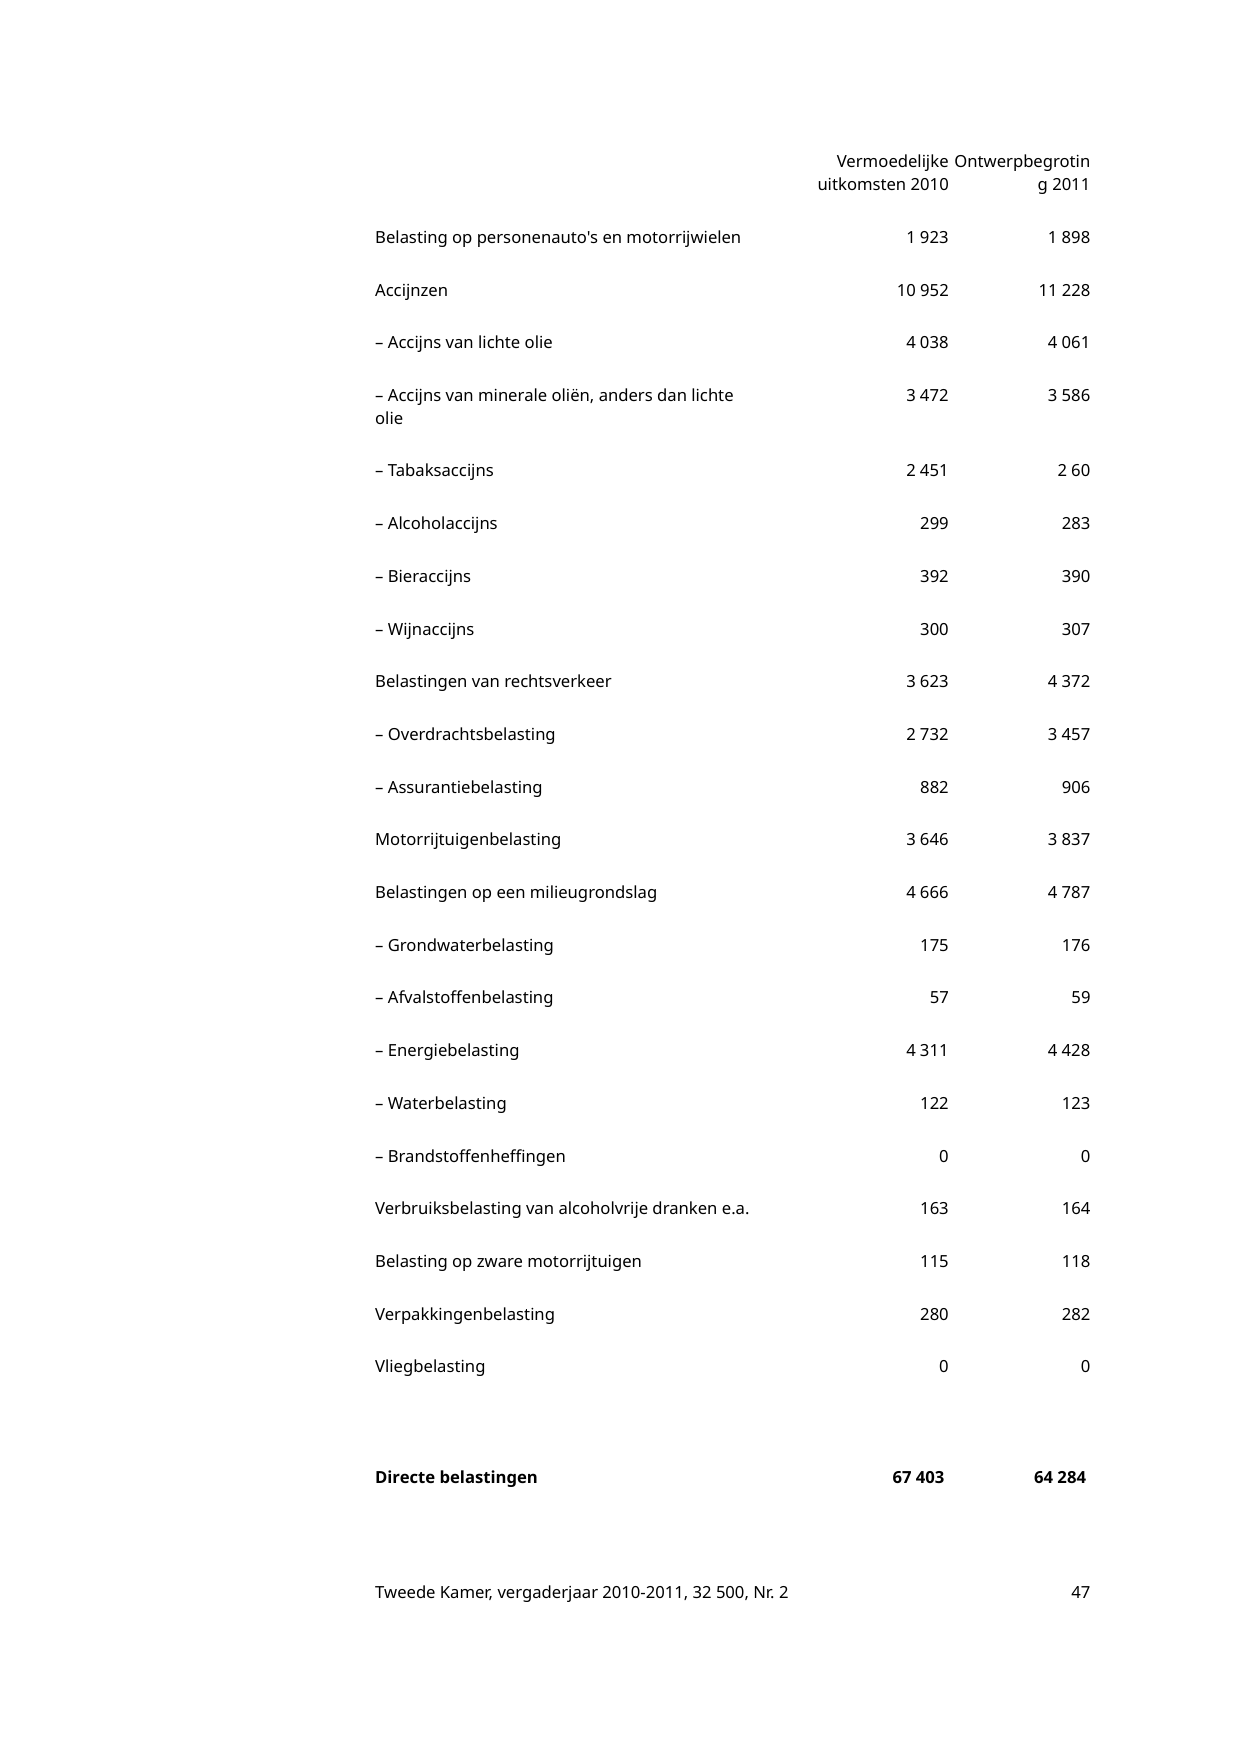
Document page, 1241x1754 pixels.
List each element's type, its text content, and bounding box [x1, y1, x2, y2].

table_cell 307 [949, 617, 1090, 670]
table_cell 2 732 [764, 723, 948, 775]
table_cell 115 [764, 1250, 948, 1302]
table_cell 4 038 [764, 331, 948, 383]
table_cell – Energiebelasting [375, 1039, 764, 1091]
table_cell – Brandstoffenheffingen [375, 1144, 764, 1197]
table_cell 0 [764, 1144, 948, 1197]
table_cell 4 372 [949, 670, 1090, 722]
table_cell – Assurantiebelasting [375, 775, 764, 828]
table_cell 0 [949, 1355, 1090, 1408]
table_cell 1 898 [949, 225, 1090, 278]
table_cell 164 [949, 1197, 1090, 1249]
table_cell Accijnzen [375, 278, 764, 331]
table_cell 2 451 [764, 459, 948, 512]
table_cell 3 623 [764, 670, 948, 722]
table_cell 3 586 [949, 384, 1090, 459]
table_cell 4 787 [949, 881, 1090, 933]
table_header Ontwerpbegroting 2011 [949, 150, 1090, 225]
table_cell Belastingen van rechtsverkeer [375, 670, 764, 722]
table_cell 282 [949, 1302, 1090, 1355]
table_cell 2 60 [949, 459, 1090, 512]
table_cell 3 472 [764, 384, 948, 459]
table_cell 176 [949, 933, 1090, 986]
table_cell 0 [949, 1144, 1090, 1197]
table_cell Belastingen op een milieugrondslag [375, 881, 764, 933]
table_cell – Tabaksaccijns [375, 459, 764, 512]
table_cell 280 [764, 1302, 948, 1355]
table_cell 64 284 [949, 1466, 1090, 1519]
table_cell – Alcoholaccijns [375, 512, 764, 564]
table_cell 4 311 [764, 1039, 948, 1091]
table_cell 392 [764, 564, 948, 617]
table_cell Vliegbelasting [375, 1355, 764, 1408]
table_cell 67 403 [764, 1466, 948, 1519]
table_cell [375, 1408, 764, 1466]
table_cell 3 646 [764, 828, 948, 881]
table_cell 0 [764, 1355, 948, 1408]
table_cell 4 061 [949, 331, 1090, 383]
table_cell 906 [949, 775, 1090, 828]
table_cell 118 [949, 1250, 1090, 1302]
table_cell Directe belastingen [375, 1466, 764, 1519]
table_cell 122 [764, 1091, 948, 1144]
table_cell 300 [764, 617, 948, 670]
table_cell 283 [949, 512, 1090, 564]
table_cell 10 952 [764, 278, 948, 331]
table_header [375, 150, 764, 225]
table_cell Verbruiksbelasting van alcoholvrije dranken e.a. [375, 1197, 764, 1249]
table_cell 163 [764, 1197, 948, 1249]
table_cell – Accijns van lichte olie [375, 331, 764, 383]
table_cell 3 457 [949, 723, 1090, 775]
table_cell Belasting op zware motorrijtuigen [375, 1250, 764, 1302]
table_cell 57 [764, 986, 948, 1039]
table_cell 175 [764, 933, 948, 986]
table_cell 11 228 [949, 278, 1090, 331]
table_cell – Grondwaterbelasting [375, 933, 764, 986]
table_cell Belasting op personenauto's en motorrijwielen [375, 225, 764, 278]
table_cell – Overdrachtsbelasting [375, 723, 764, 775]
table_cell 1 923 [764, 225, 948, 278]
table_cell 390 [949, 564, 1090, 617]
table_cell – Bieraccijns [375, 564, 764, 617]
table_cell 123 [949, 1091, 1090, 1144]
table_cell 3 837 [949, 828, 1090, 881]
table_cell [764, 1408, 948, 1466]
table_cell – Accijns van minerale oliën, anders dan lichte olie [375, 384, 764, 459]
table_cell 299 [764, 512, 948, 564]
table_cell 4 666 [764, 881, 948, 933]
table_cell Motorrijtuigenbelasting [375, 828, 764, 881]
table_cell – Afvalstoffenbelasting [375, 986, 764, 1039]
table_cell [949, 1408, 1090, 1466]
table_cell 882 [764, 775, 948, 828]
table_cell 4 428 [949, 1039, 1090, 1091]
table_header Vermoedelijke uitkomsten 2010 [764, 150, 948, 225]
table_cell Verpakkingenbelasting [375, 1302, 764, 1355]
table_cell 59 [949, 986, 1090, 1039]
table_cell – Wijnaccijns [375, 617, 764, 670]
table_cell – Waterbelasting [375, 1091, 764, 1144]
